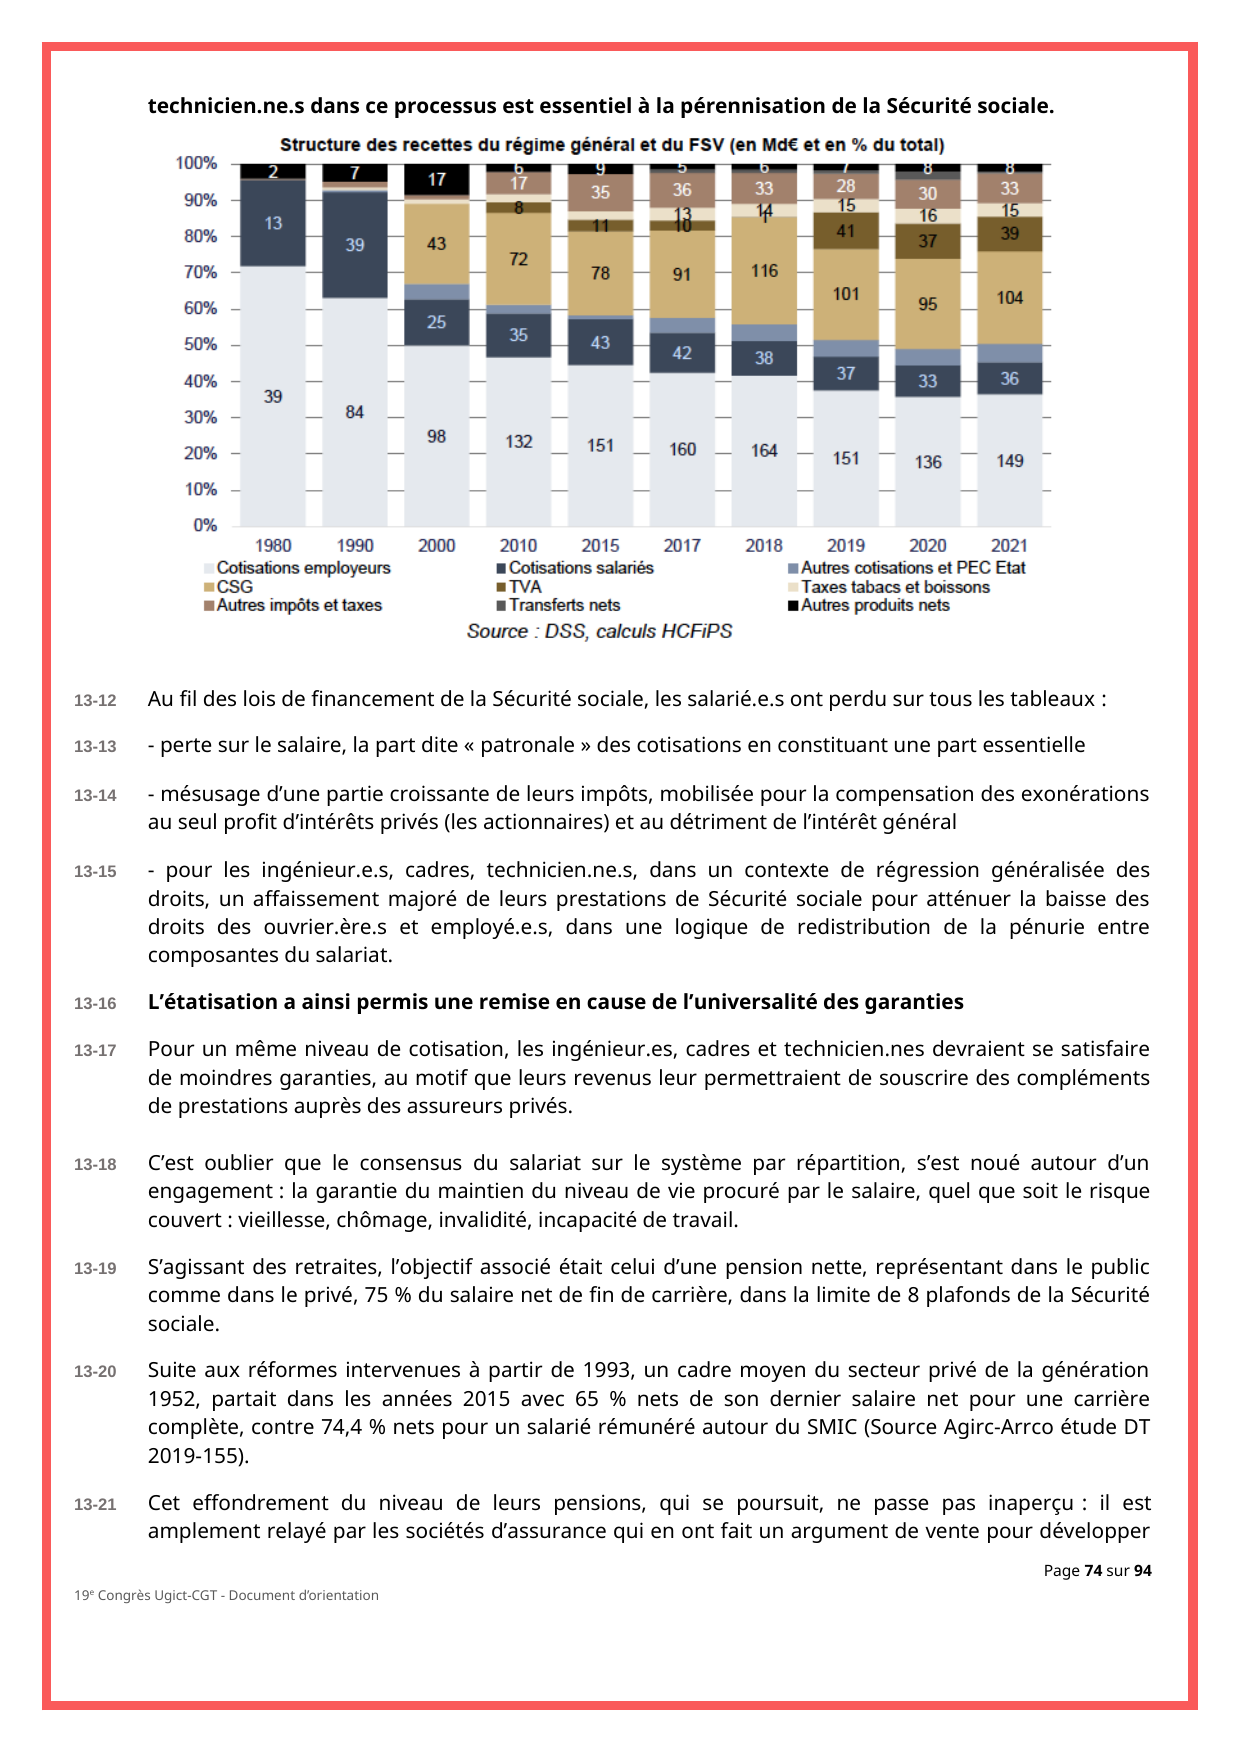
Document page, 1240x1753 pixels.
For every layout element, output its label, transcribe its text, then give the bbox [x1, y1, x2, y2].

list - mésusage d’une partie croissante de leurs impôts, mobilisée pour la compensation des exonérations au seul profit d’intérêts privés (les actionnaires) et au détriment de l’intérêt général [74, 779, 1152, 836]
list Au fil des lois de financement de la Sécurité sociale, les salarié.e.s ont perdu sur tous les tableaux : [74, 684, 1152, 712]
list Pour un même niveau de cotisation, les ingénieur.es, cadres et technicien.nes devraient se satisfaire de moindres garanties, au motif que leurs revenus leur permettraient de souscrire des compléments de prestations auprès des assureurs privés. [74, 1034, 1152, 1119]
list S’agissant des retraites, l’objectif associé était celui d’une pension nette, représentant dans le public comme dans le privé, 75 % du salaire net de fin de carrière, dans la limite de 8 plafonds de la Sécurité sociale. [74, 1252, 1152, 1337]
list C’est oublier que le consensus du salariat sur le système par répartition, s’est noué autour d’un engagement : la garantie du maintien du niveau de vie procuré par le salaire, quel que soit le risque couvert : vieillesse, chômage, invalidité, incapacité de travail. [74, 1148, 1152, 1233]
list - perte sur le salaire, la part dite « patronale » des cotisations en constituant une part essentielle [74, 731, 1152, 759]
list technicien.ne.s dans ce processus est essentiel à la pérennisation de la Sécurité sociale. [74, 91, 1152, 119]
list - pour les ingénieur.e.s, cadres, technicien.ne.s, dans un contexte de régression généralisée des droits, un affaissement majoré de leurs prestations de Sécurité sociale pour atténuer la baisse des droits des ouvrier.ère.s et employé.e.s, dans une logique de redistribution de la pénurie entre composantes du salariat. [74, 855, 1152, 969]
list L’étatisation a ainsi permis une remise en cause de l’universalité des garanties [74, 987, 1152, 1016]
list Suite aux réformes intervenues à partir de 1993, un cadre moyen du secteur privé de la génération 1952, partait dans les années 2015 avec 65 % nets de son dernier salaire net pour une carrière complète, contre 74,4 % nets pour un salarié rémunéré autour du SMIC (Source Agirc-Arrco étude DT 2019-155). [74, 1356, 1152, 1469]
list Cet effondrement du niveau de leurs pensions, qui se poursuit, ne passe pas inaperçu : il est amplement relayé par les sociétés d’assurance qui en ont fait un argument de vente pour développer [74, 1488, 1152, 1544]
